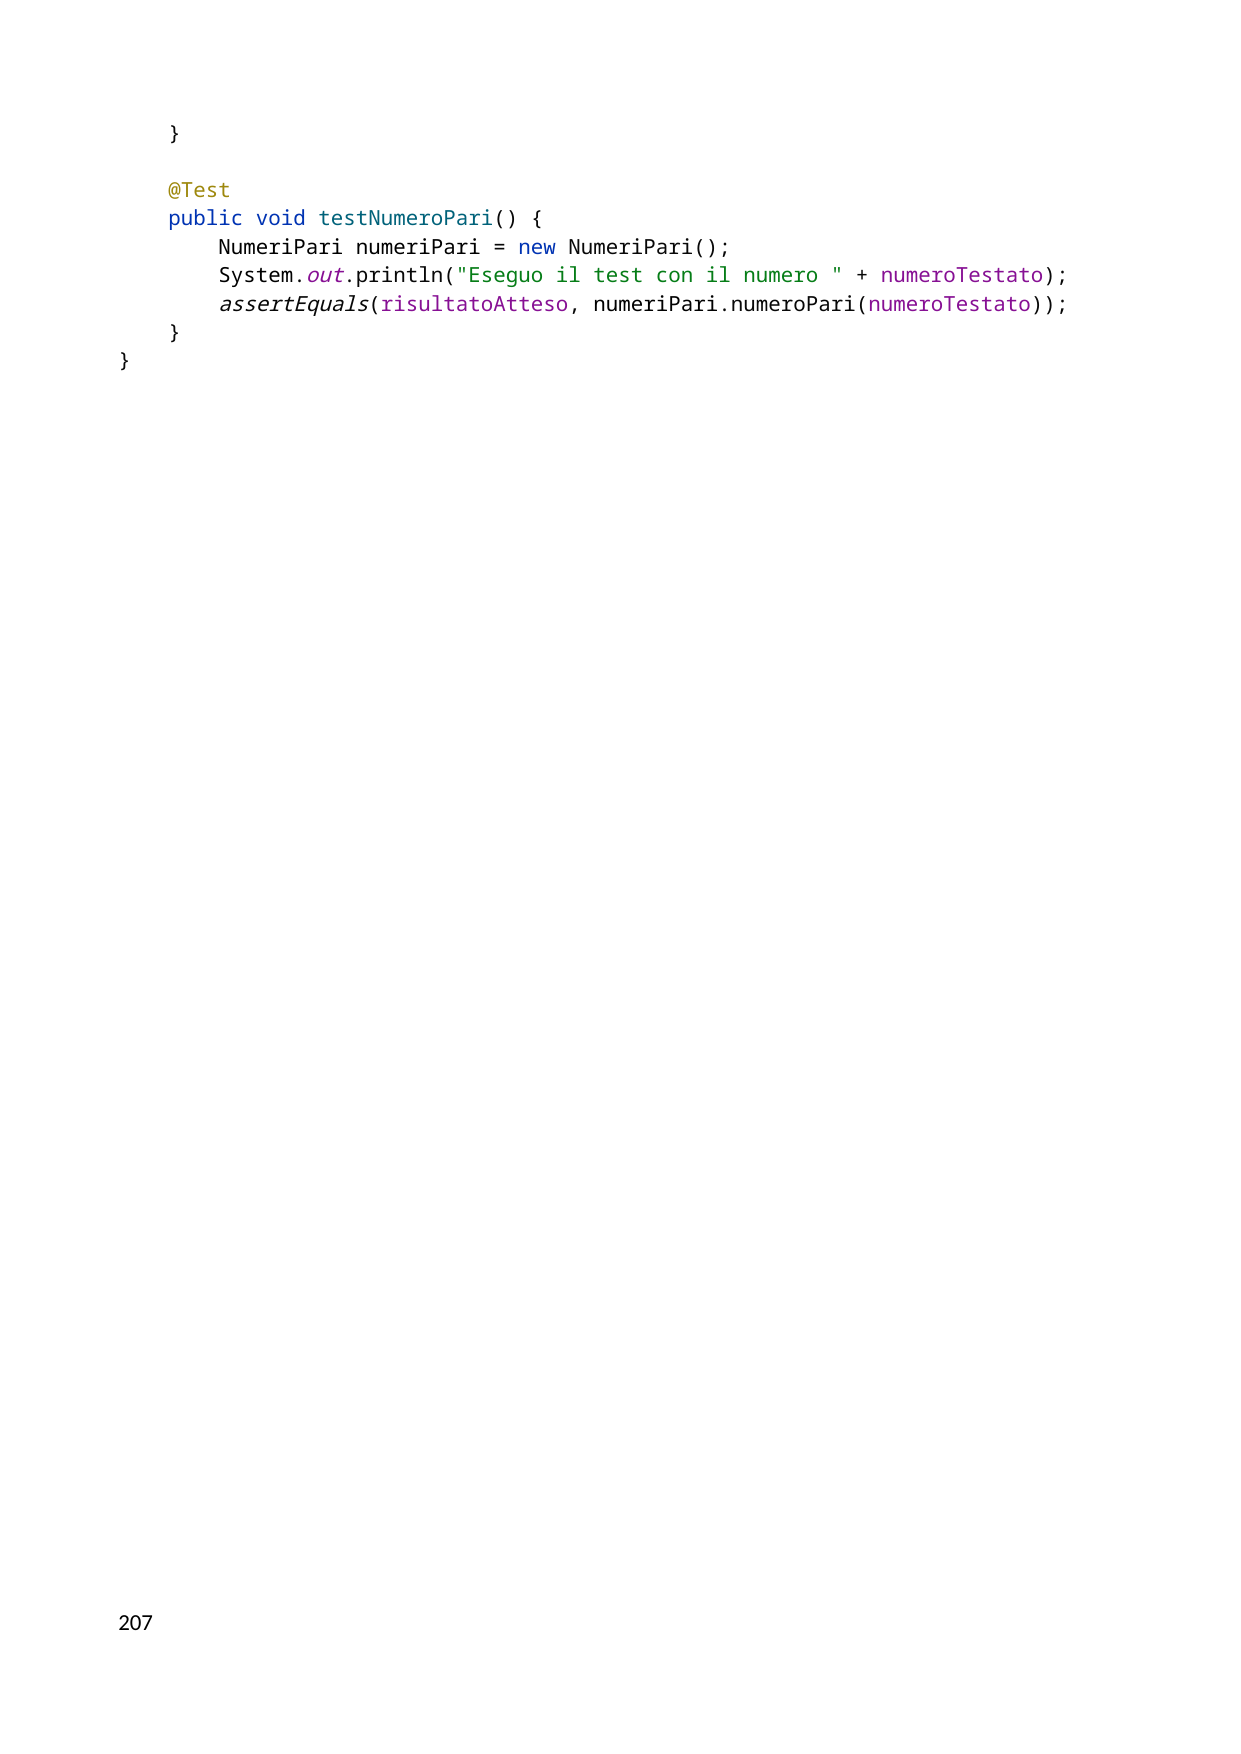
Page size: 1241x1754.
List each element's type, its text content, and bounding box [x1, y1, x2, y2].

text } @Test public void testNumeroPari() { NumeriPari numeriPari = new NumeriPari(); System.out.println("Eseguo il test con il numero " + numeroTestato); assertEquals(risultatoAtteso, numeriPari.numeroPari(numeroTestato)); } } [118, 118, 1122, 374]
